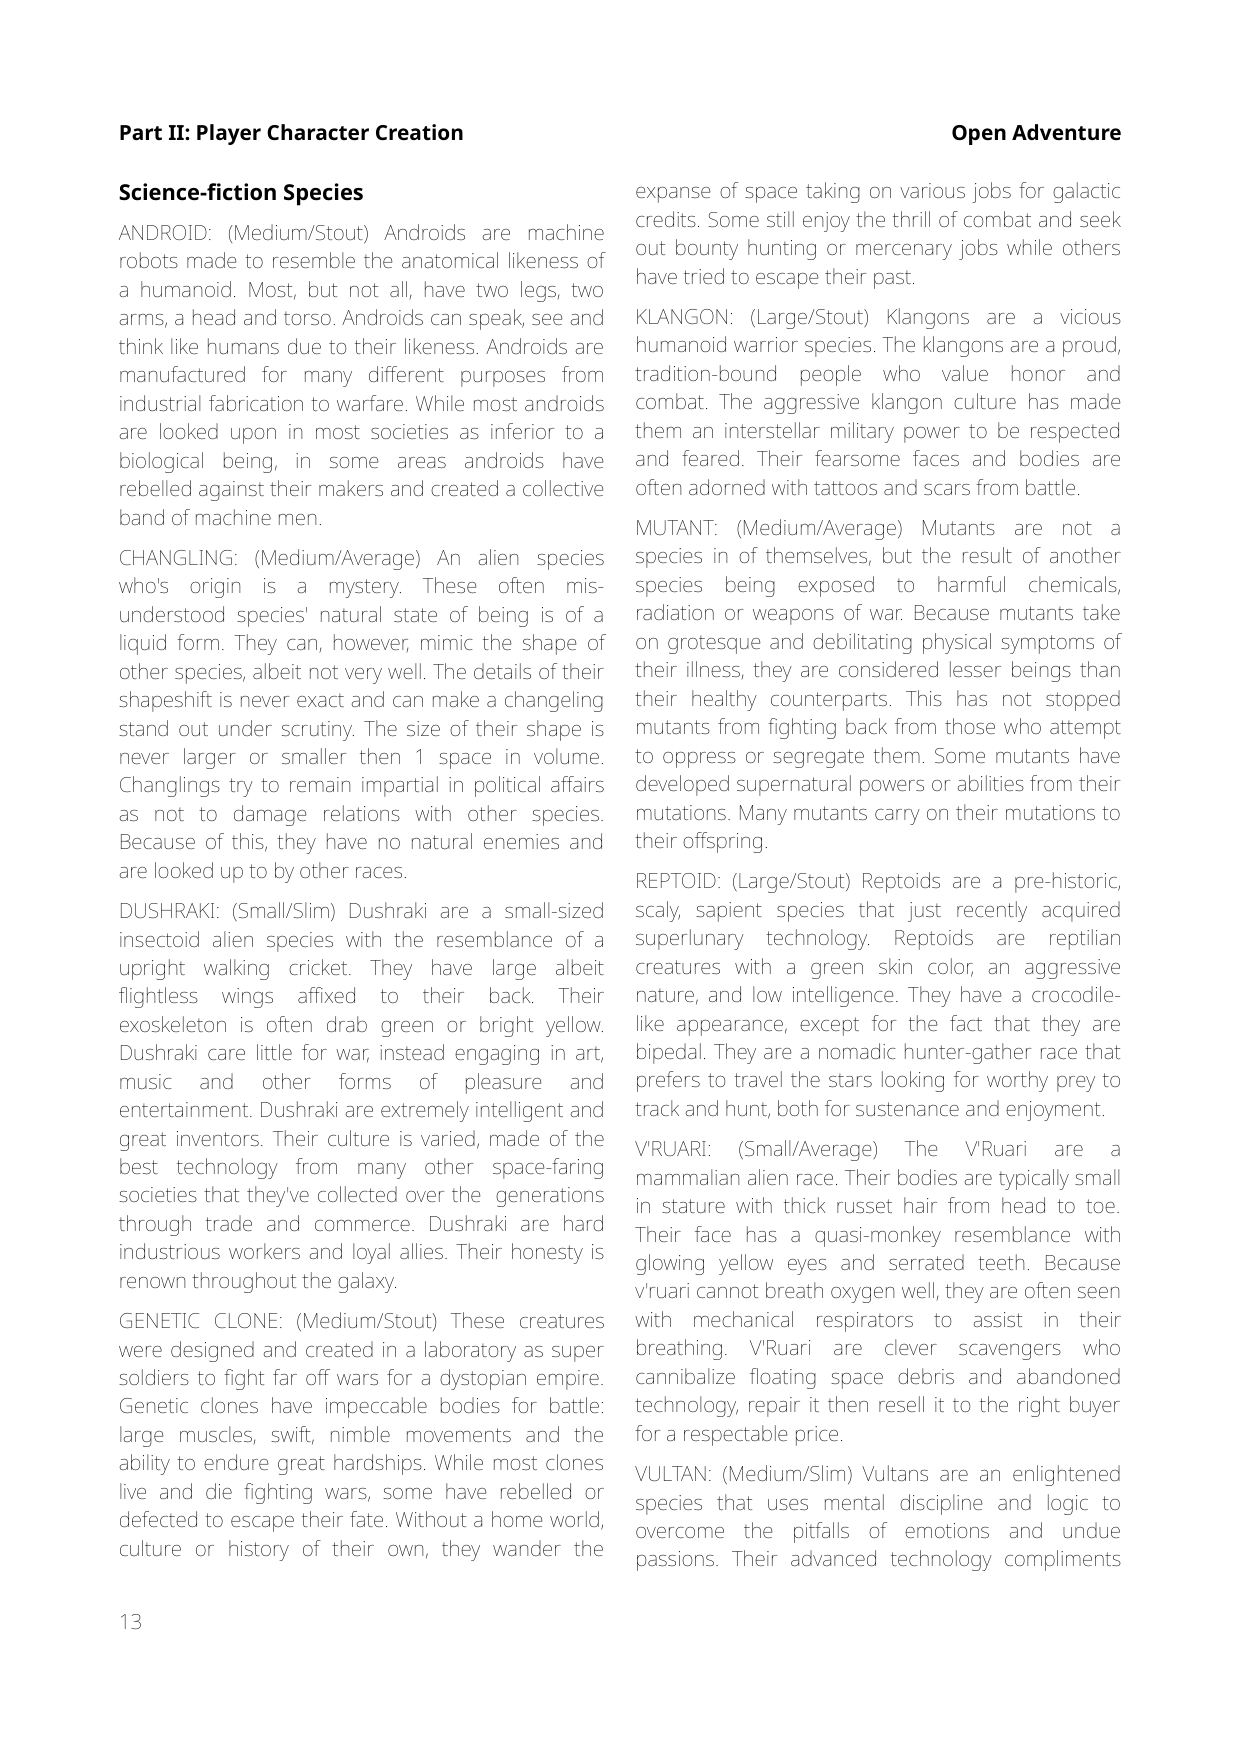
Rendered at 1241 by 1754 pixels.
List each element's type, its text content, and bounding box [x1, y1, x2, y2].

text DUSHRAKI: (Small/Slim) Dushraki are a small-sized insectoid alien species with the resemblance of a upright walking cricket. They have large albeit flightless wings affixed to their back. Their exoskeleton is often drab green or bright yellow. Dushraki care little for war, instead engaging in art, music and other forms of pleasure and entertainment. Dushraki are extremely intelligent and great inventors. Their culture is varied, made of the best technology from many other space-faring societies that they've collected over the generations through trade and commerce. Dushraki are hard industrious workers and loyal allies. Their honesty is renown throughout the galaxy. [118, 896, 605, 1294]
text ANDROID: (Medium/Stout) Androids are machine robots made to resemble the anatomical likeness of a humanoid. Most, but not all, have two legs, two arms, a head and torso. Androids can speak, see and think like humans due to their likeness. Androids are manufactured for many different purposes from industrial fabrication to warfare. While most androids are looked upon in most societies as inferior to a biological being, in some areas androids have rebelled against their makers and created a collective band of machine men. [118, 218, 605, 531]
text REPTOID: (Large/Stout) Reptoids are a pre-historic, scaly, sapient species that just recently acquired superlunary technology. Reptoids are reptilian creatures with a green skin color, an aggressive nature, and low intelligence. They have a crocodile-like appearance, except for the fact that they are bipedal. They are a nomadic hunter-gather race that prefers to travel the stars looking for worthy prey to track and hunt, both for sustenance and enjoyment. [635, 866, 1122, 1122]
text V'RUARI: (Small/Average) The V'Ruari are a mammalian alien race. Their bodies are typically small in stature with thick russet hair from head to toe. Their face has a quasi-monkey resemblance with glowing yellow eyes and serrated teeth. Because v'ruari cannot breath oxygen well, they are often seen with mechanical respirators to assist in their breathing. V'Ruari are clever scavengers who cannibalize floating space debris and abandoned technology, repair it then resell it to the right buyer for a respectable price. [635, 1134, 1122, 1447]
text CHANGLING: (Medium/Average) An alien species who's origin is a mystery. These often mis-understood species' natural state of being is of a liquid form. They can, however, mimic the shape of other species, albeit not very well. The details of their shapeshift is never exact and can make a changeling stand out under scrutiny. The size of their shape is never larger or smaller then 1 space in volume. Changlings try to remain impartial in political affairs as not to damage relations with other species. Because of this, they have no natural enemies and are looked up to by other races. [118, 543, 605, 884]
text Science-fiction Species [118, 176, 605, 206]
text MUTANT: (Medium/Average) Mutants are not a species in of themselves, but the result of another species being exposed to harmful chemicals, radiation or weapons of war. Because mutants take on grotesque and debilitating physical symptoms of their illness, they are considered lesser beings than their healthy counterparts. This has not stopped mutants from fighting back from those who attempt to oppress or segregate them. Some mutants have developed supernatural powers or abilities from their mutations. Many mutants carry on their mutations to their offspring. [635, 513, 1122, 854]
text GENETIC CLONE: (Medium/Stout) These creatures were designed and created in a laboratory as super soldiers to fight far off wars for a dystopian empire. Genetic clones have impeccable bodies for battle: large muscles, swift, nimble movements and the ability to endure great hardships. While most clones live and die fighting wars, some have rebelled or defected to escape their fate. Without a home world, culture or history of their own, they wander the [118, 1306, 605, 1562]
text expanse of space taking on various jobs for galactic credits. Some still enjoy the thrill of combat and seek out bounty hunting or mercenary jobs while others have tried to escape their past. [635, 176, 1122, 290]
text KLANGON: (Large/Stout) Klangons are a vicious humanoid warrior species. The klangons are a proud, tradition-bound people who value honor and combat. The aggressive klangon culture has made them an interstellar military power to be respected and feared. Their fearsome faces and bodies are often adorned with tattoos and scars from battle. [635, 302, 1122, 501]
text VULTAN: (Medium/Slim) Vultans are an enlightened species that uses mental discipline and logic to overcome the pitfalls of emotions and undue passions. Their advanced technology compliments [635, 1459, 1122, 1573]
